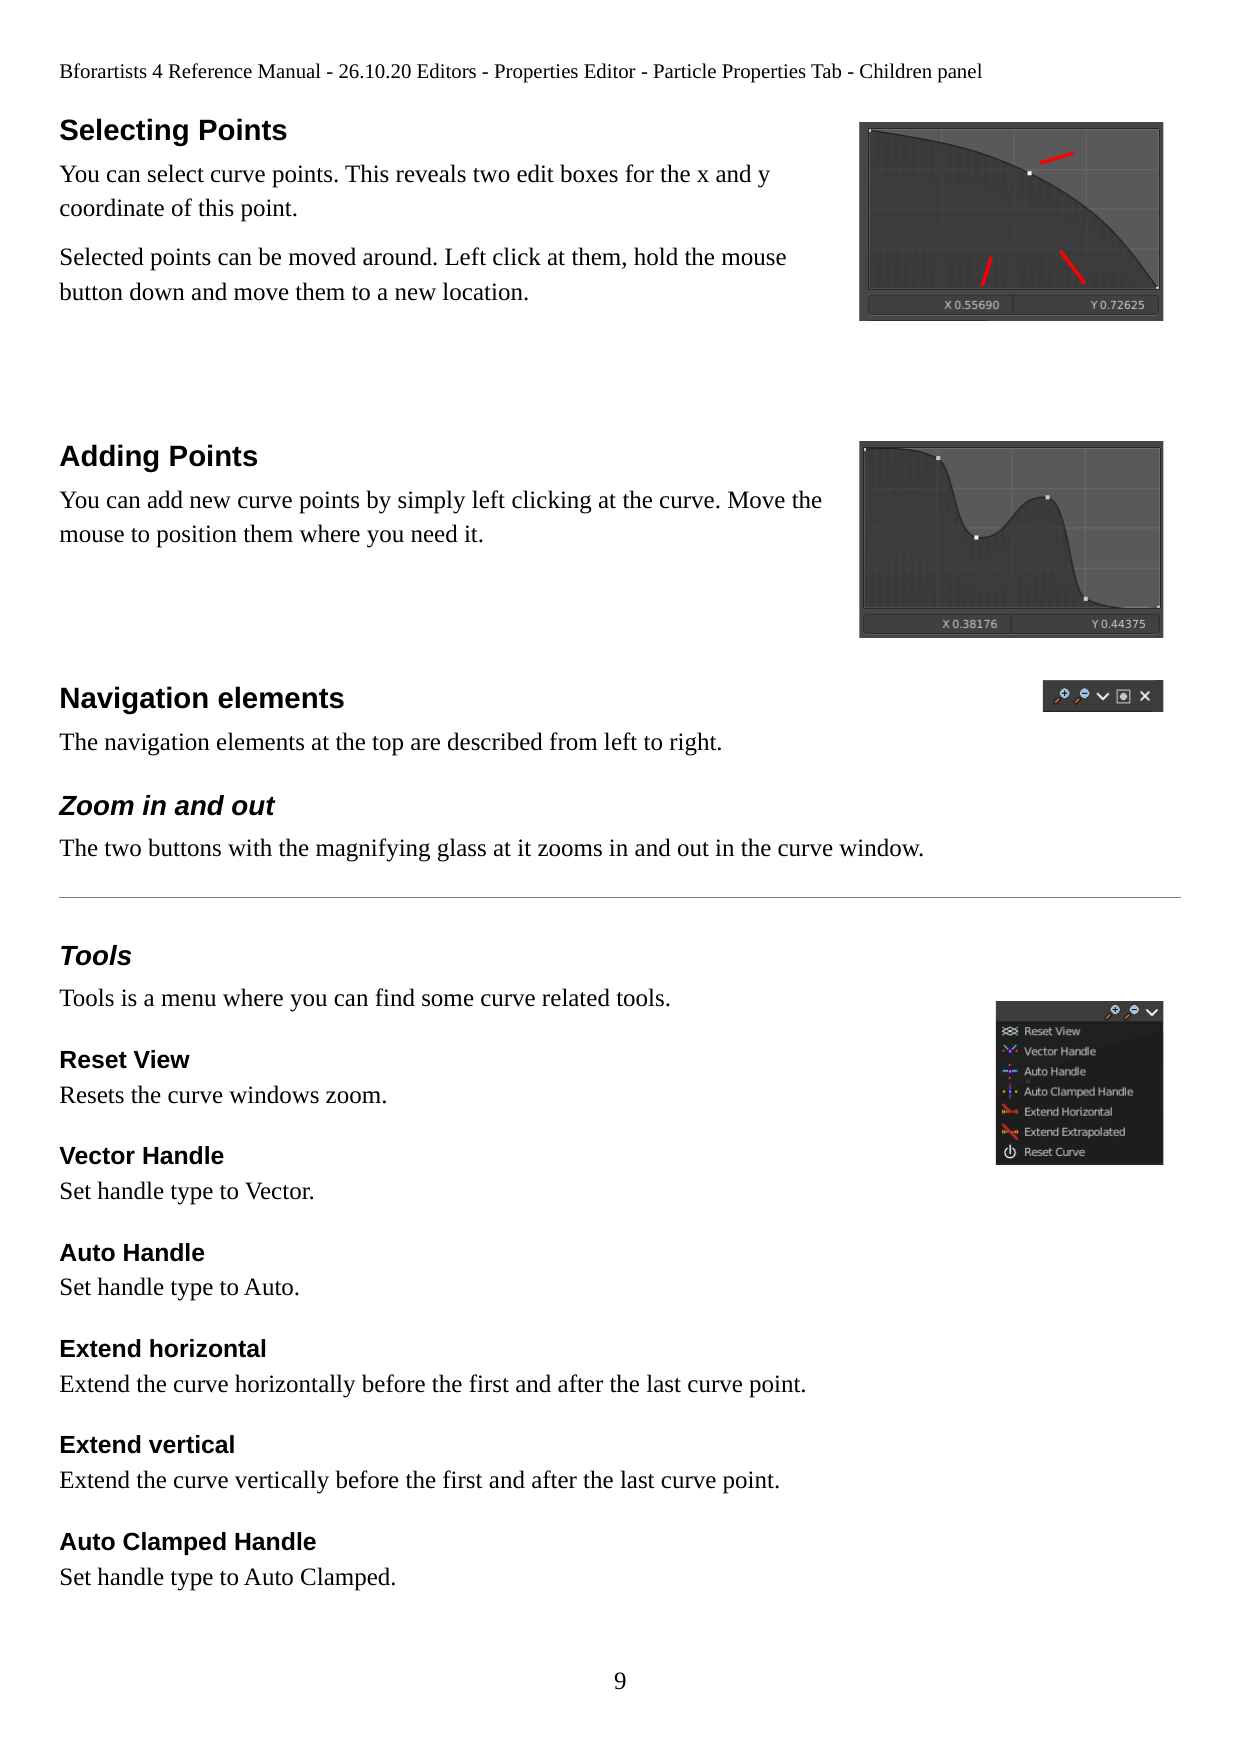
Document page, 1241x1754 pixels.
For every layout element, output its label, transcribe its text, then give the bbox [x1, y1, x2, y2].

subtitle Adding Points [59, 439, 1181, 472]
text You can add new curve points by simply left clicking at the curve. Move the mouse to position them where you need it. [59, 485, 859, 548]
subtitle Selecting Points [59, 113, 1181, 146]
text Resets the curve windows zoom. [59, 1080, 995, 1108]
text You can select curve points. This reveals two edit boxes for the x and y coordinate of this point. [59, 159, 859, 222]
subtitle Vector Handle [59, 1141, 1181, 1170]
text Set handle type to Auto Clamped. [59, 1562, 1181, 1590]
text Extend the curve vertically before the first and after the last curve point. [59, 1465, 1181, 1494]
subtitle Extend vertical [59, 1430, 1181, 1459]
subtitle [1164, 1045, 1181, 1073]
subtitle Auto Handle [59, 1238, 1181, 1266]
picture [859, 441, 1164, 638]
text Set handle type to Vector. [59, 1176, 1181, 1205]
picture [1042, 680, 1164, 712]
text Set handle type to Auto. [59, 1272, 1181, 1301]
subtitle Reset View [59, 1045, 995, 1073]
subtitle Zoom in and out [59, 789, 1181, 821]
text Tools is a menu where you can find some curve related tools. [59, 983, 1181, 1012]
text The two buttons with the magnifying glass at it zooms in and out in the curve window. [59, 833, 1181, 862]
picture [995, 1001, 1164, 1165]
subtitle Navigation elements [59, 681, 1181, 715]
text The navigation elements at the top are described from left to right. [59, 727, 1181, 756]
text Extend the curve horizontally before the first and after the last curve point. [59, 1369, 1181, 1398]
subtitle Auto Clamped Handle [59, 1527, 1181, 1555]
subtitle Tools [59, 939, 1181, 971]
subtitle Extend horizontal [59, 1334, 1181, 1363]
text Selected points can be moved around. Left click at them, hold the mouse button down and move them to a new location. [59, 242, 859, 306]
picture [859, 122, 1164, 321]
